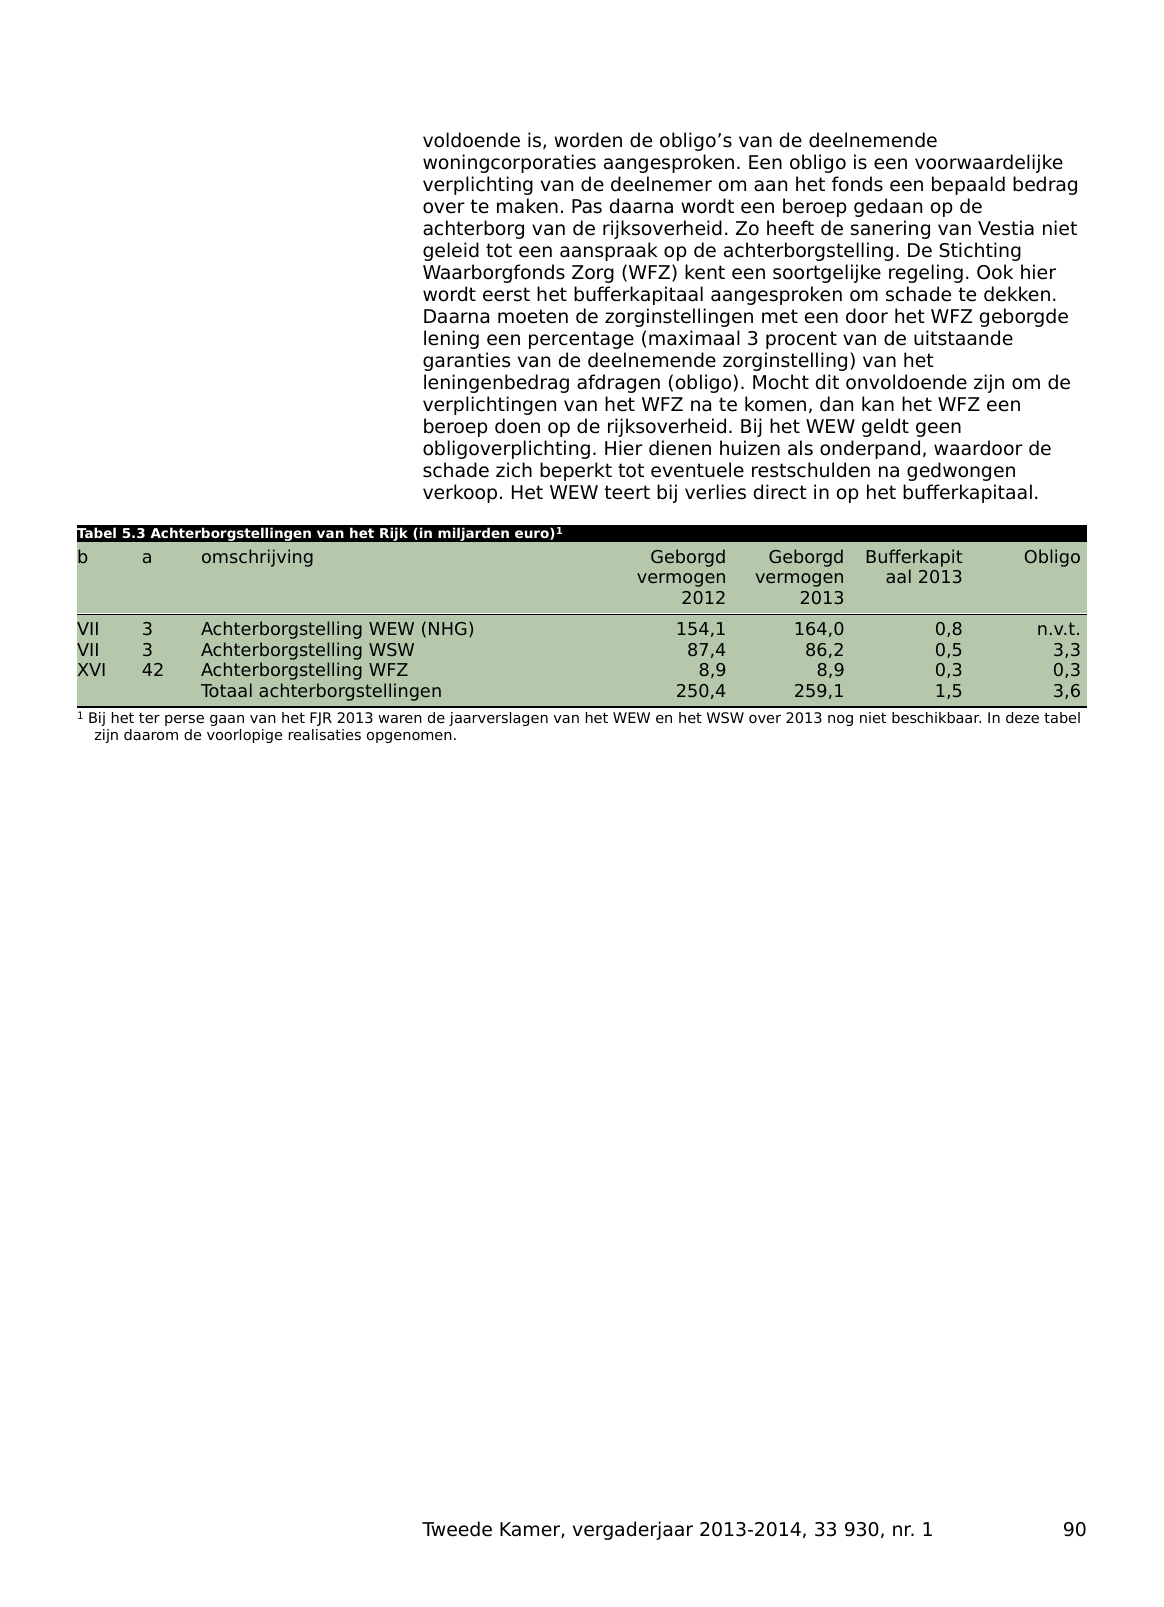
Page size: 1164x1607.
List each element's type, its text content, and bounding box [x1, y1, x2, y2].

table_cell Bufferkapitaal 2013 [850, 542, 968, 613]
table_cell 154,1 [614, 615, 732, 640]
table_cell 0,3 [969, 660, 1087, 681]
table_cell 8,9 [614, 660, 732, 681]
table_cell 86,2 [732, 640, 850, 660]
table_cell Achterborgstelling WEW (NHG) [195, 615, 614, 640]
table_cell VII [77, 615, 136, 640]
table_cell a [136, 542, 195, 613]
table_cell 3 [136, 640, 195, 660]
table_cell 42 [136, 660, 195, 681]
table_cell 250,4 [614, 681, 732, 706]
table_cell omschrijving [195, 542, 614, 613]
table_cell 87,4 [614, 640, 732, 660]
table_cell XVI [77, 660, 136, 681]
table_cell Achterborgstelling WFZ [195, 660, 614, 681]
table_cell 164,0 [732, 615, 850, 640]
table_cell 0,3 [850, 660, 968, 681]
table_cell 8,9 [732, 660, 850, 681]
table_cell 1 Bij het ter perse gaan van het FJR 2013 waren de jaarverslagen van het WEW en het WSW over 2013 nog niet beschikbaar. In deze tabel zijn daarom de voorlopige realisaties opgenomen. [77, 708, 1087, 744]
text voldoende is, worden de obligo’s van de deelnemende woningcorporaties aangesproken. Een obligo is een voorwaardelijke verplichting van de deelnemer om aan het fonds een bepaald bedrag over te maken. Pas daarna wordt een beroep gedaan op de achterborg van de rijksoverheid. Zo heeft de sanering van Vestia niet geleid tot een aanspraak op de achterborgstelling. De Stichting Waarborgfonds Zorg (WFZ) kent een soortgelijke regeling. Ook hier wordt eerst het bufferkapitaal aangesproken om schade te dekken. Daarna moeten de zorginstellingen met een door het WFZ geborgde lening een percentage (maximaal 3 procent van de uitstaande garanties van de deelnemende zorginstelling) van het leningenbedrag afdragen (obligo). Mocht dit onvoldoende zijn om de verplichtingen van het WFZ na te komen, dan kan het WFZ een beroep doen op de rijksoverheid. Bij het WEW geldt geen obligoverplichting. Hier dienen huizen als onderpand, waardoor de schade zich beperkt tot eventuele restschulden na gedwongen verkoop. Het WEW teert bij verlies direct in op het bufferkapitaal. [422, 130, 1087, 503]
table_cell b [77, 542, 136, 613]
table_cell 0,8 [850, 615, 968, 640]
table_cell 3,6 [969, 681, 1087, 706]
table_cell 1,5 [850, 681, 968, 706]
table_cell 3 [136, 615, 195, 640]
table_cell Achterborgstelling WSW [195, 640, 614, 660]
table_cell 3,3 [969, 640, 1087, 660]
table_cell 259,1 [732, 681, 850, 706]
table_cell Geborgd vermogen 2013 [732, 542, 850, 613]
table_cell Totaal achterborgstellingen [195, 681, 614, 706]
table_cell Obligo [969, 542, 1087, 613]
table_header Tabel 5.3 Achterborgstellingen van het Rijk (in miljarden euro)1 [77, 525, 1087, 541]
table_cell VII [77, 640, 136, 660]
table_cell n.v.t. [969, 615, 1087, 640]
table_cell 0,5 [850, 640, 968, 660]
table_cell Geborgd vermogen 2012 [614, 542, 732, 613]
table_cell [136, 681, 195, 706]
table_cell [77, 681, 136, 706]
